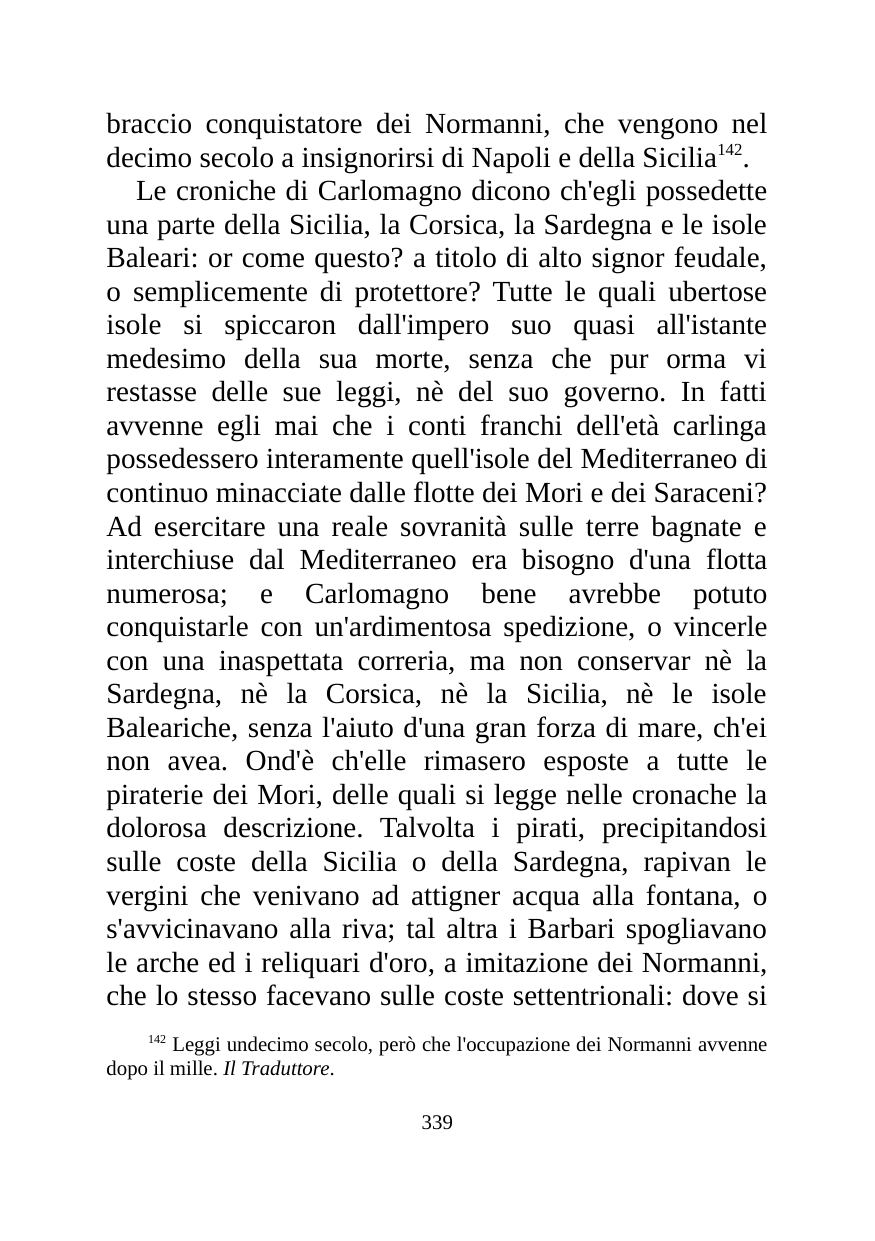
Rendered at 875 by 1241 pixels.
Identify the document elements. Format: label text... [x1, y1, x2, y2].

text Leggi undecimo secolo, però che l'occupazione dei Normanni avvenne dopo il mille. Il Traduttore. [106, 1032, 768, 1080]
text braccio conquistatore dei Normanni, che vengono nel decimo secolo a insignorirsi di Napoli e della Sicilia. [106, 106, 768, 173]
text Le croniche di Carlomagno dicono ch'egli possedette una parte della Sicilia, la Corsica, la Sardegna e le isole Baleari: or come questo? a titolo di alto signor feudale, o semplicemente di protettore? Tutte le quali ubertose isole si spiccaron dall'impero suo quasi all'istante medesimo della sua morte, senza che pur orma vi restasse delle sue leggi, nè del suo governo. In fatti avvenne egli mai che i conti franchi dell'età carlinga possedessero interamente quell'isole del Mediterraneo di continuo minacciate dalle flotte dei Mori e dei Saraceni? Ad esercitare una reale sovranità sulle terre bagnate e interchiuse dal Mediterraneo era bisogno d'una flotta numerosa; e Carlomagno bene avrebbe potuto conquistarle con un'ardimentosa spedizione, o vincerle con una inaspettata correria, ma non conservar nè la Sardegna, nè la Corsica, nè la Sicilia, nè le isole Baleariche, senza l'aiuto d'una gran forza di mare, ch'ei non avea. Ond'è ch'elle rimasero esposte a tutte le piraterie dei Mori, delle quali si legge nelle cronache la dolorosa descrizione. Talvolta i pirati, precipitandosi sulle coste della Sicilia o della Sardegna, rapivan le vergini che venivano ad attigner acqua alla fontana, o s'avvicinavano alla riva; tal altra i Barbari spogliavano le arche ed i reliquari d'oro, a imitazione dei Normanni, che lo stesso facevano sulle coste settentrionali: dove si [106, 173, 768, 1012]
